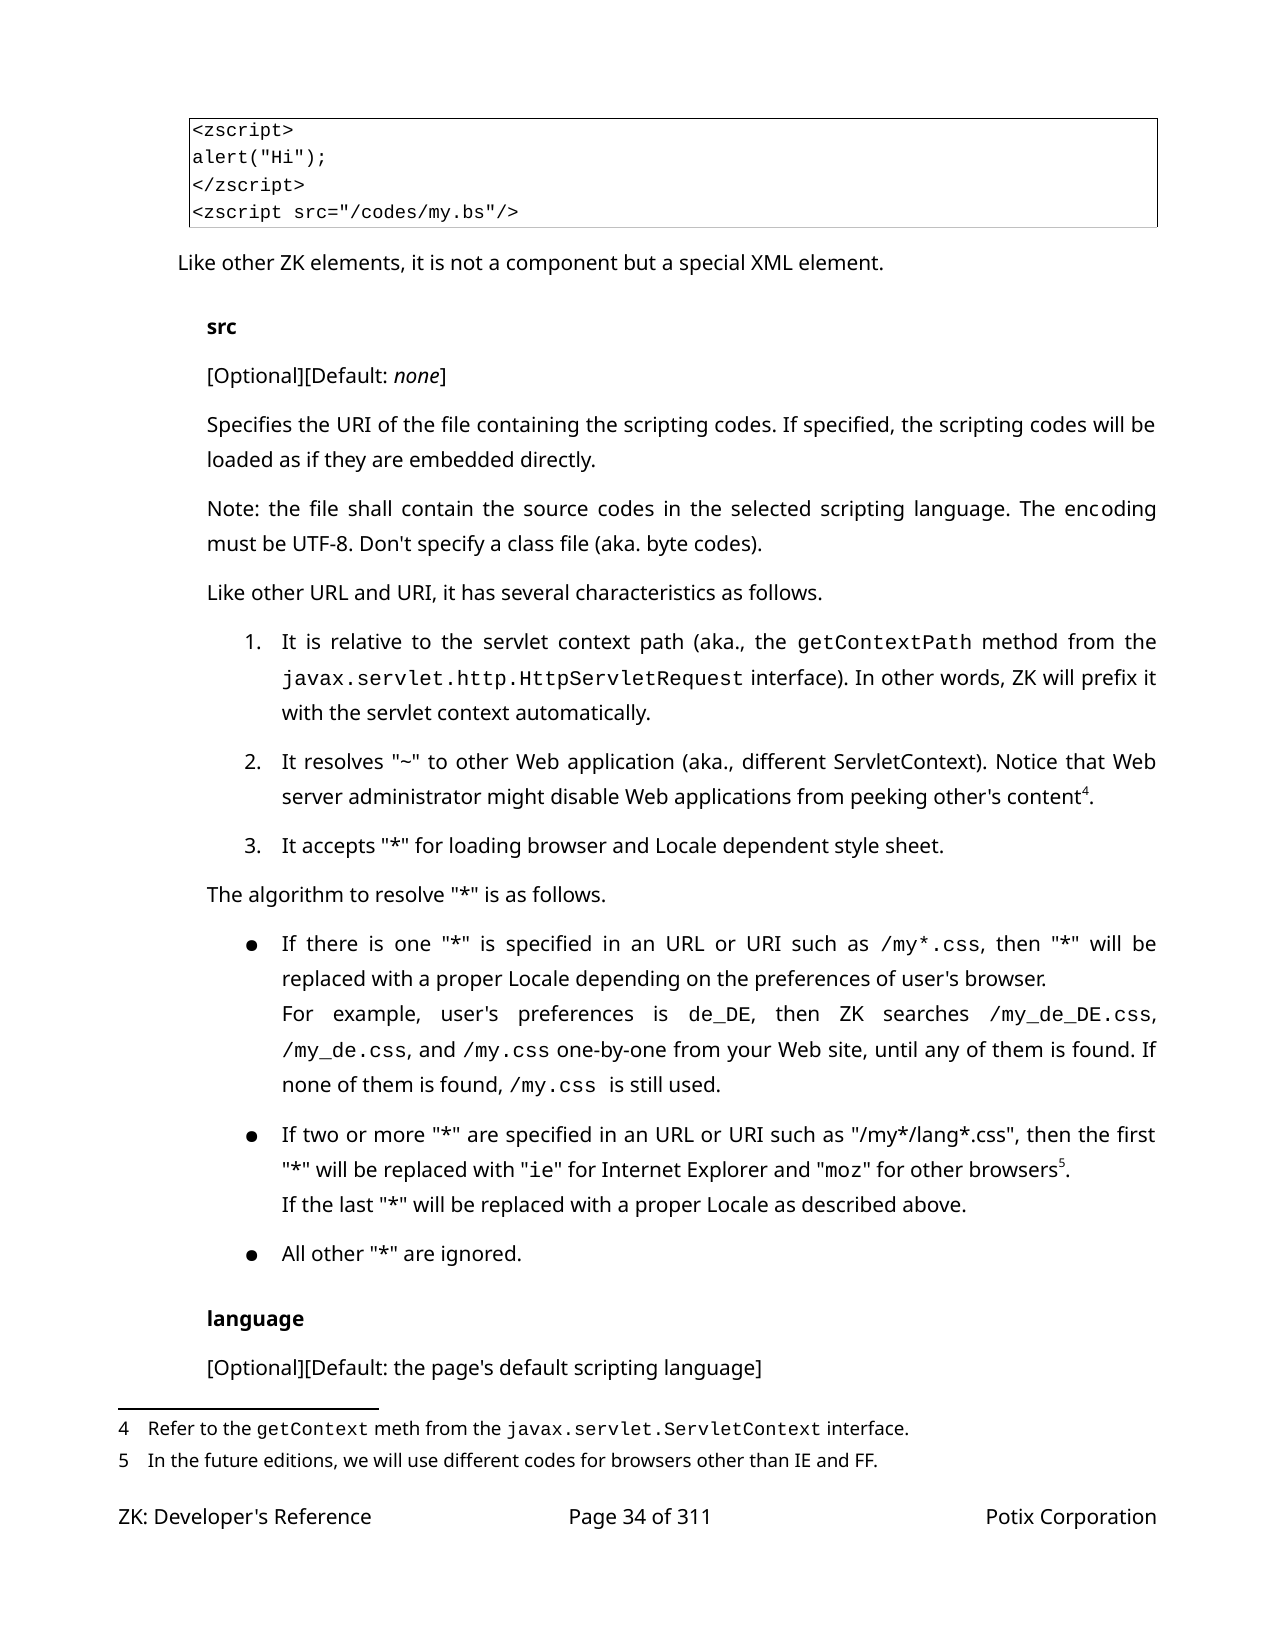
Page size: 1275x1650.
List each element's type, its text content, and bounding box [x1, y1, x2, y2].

text Like other URL and URI, it has several characteristics as follows. [207, 578, 1157, 607]
list It accepts "*" for loading browser and Locale dependent style sheet. [244, 831, 1157, 859]
text [Optional][Default: the page's default scripting language] [207, 1353, 1157, 1381]
text <zscript> [190, 119, 1157, 142]
text The algorithm to resolve "*" is as follows. [207, 880, 1157, 908]
subtitle src [207, 312, 1157, 341]
list It resolves "~" to other Web application (aka., different ServletContext). Notice that Web server administrator might disable Web applications from peeking other's content. [244, 747, 1157, 811]
subtitle language [207, 1304, 1157, 1332]
text Note: the file shall contain the source codes in the selected scripting language. The encoding must be UTF-8. Don't specify a class file (aka. byte codes). [207, 494, 1157, 558]
list In the future editions, we will use different codes for browsers other than IE and FF. [118, 1447, 1157, 1473]
text <zscript src="/codes/my.bs"/> [190, 200, 1157, 227]
list It is relative to the servlet context path (aka., the getContextPath method from the javax.servlet.http.HttpServletRequest interface). In other words, ZK will prefix it with the servlet context automatically. [244, 627, 1157, 726]
text </zscript> [190, 172, 1157, 197]
list All other "*" are ignored. [244, 1239, 1157, 1267]
list If two or more "*" are specified in an URL or URI such as "/my*/lang*.css", then the first "*" will be replaced with "ie" for Internet Explorer and "moz" for other browsers. If the last "*" will be replaced with a proper Locale as described above. [244, 1120, 1157, 1218]
text [Optional][Default: none] [207, 361, 1157, 389]
text Like other ZK elements, it is not a component but a special XML element. [177, 248, 1157, 276]
text Specifies the URI of the file containing the scripting codes. If specified, the scripting codes will be loaded as if they are embedded directly. [207, 410, 1157, 474]
list If there is one "*" is specified in an URL or URI such as /my*.css, then "*" will be replaced with a proper Locale depending on the preferences of user's browser. For example, user's preferences is de_DE, then ZK searches /my_de_DE.css, /my_de.css, and /my.css one-by-one from your Web site, until any of them is found. If none of them is found, /my.css is still used. [244, 929, 1157, 1099]
text alert("Hi"); [190, 145, 1157, 169]
list Refer to the getContext meth from the javax.servlet.ServletContext interface. [118, 1415, 1157, 1441]
